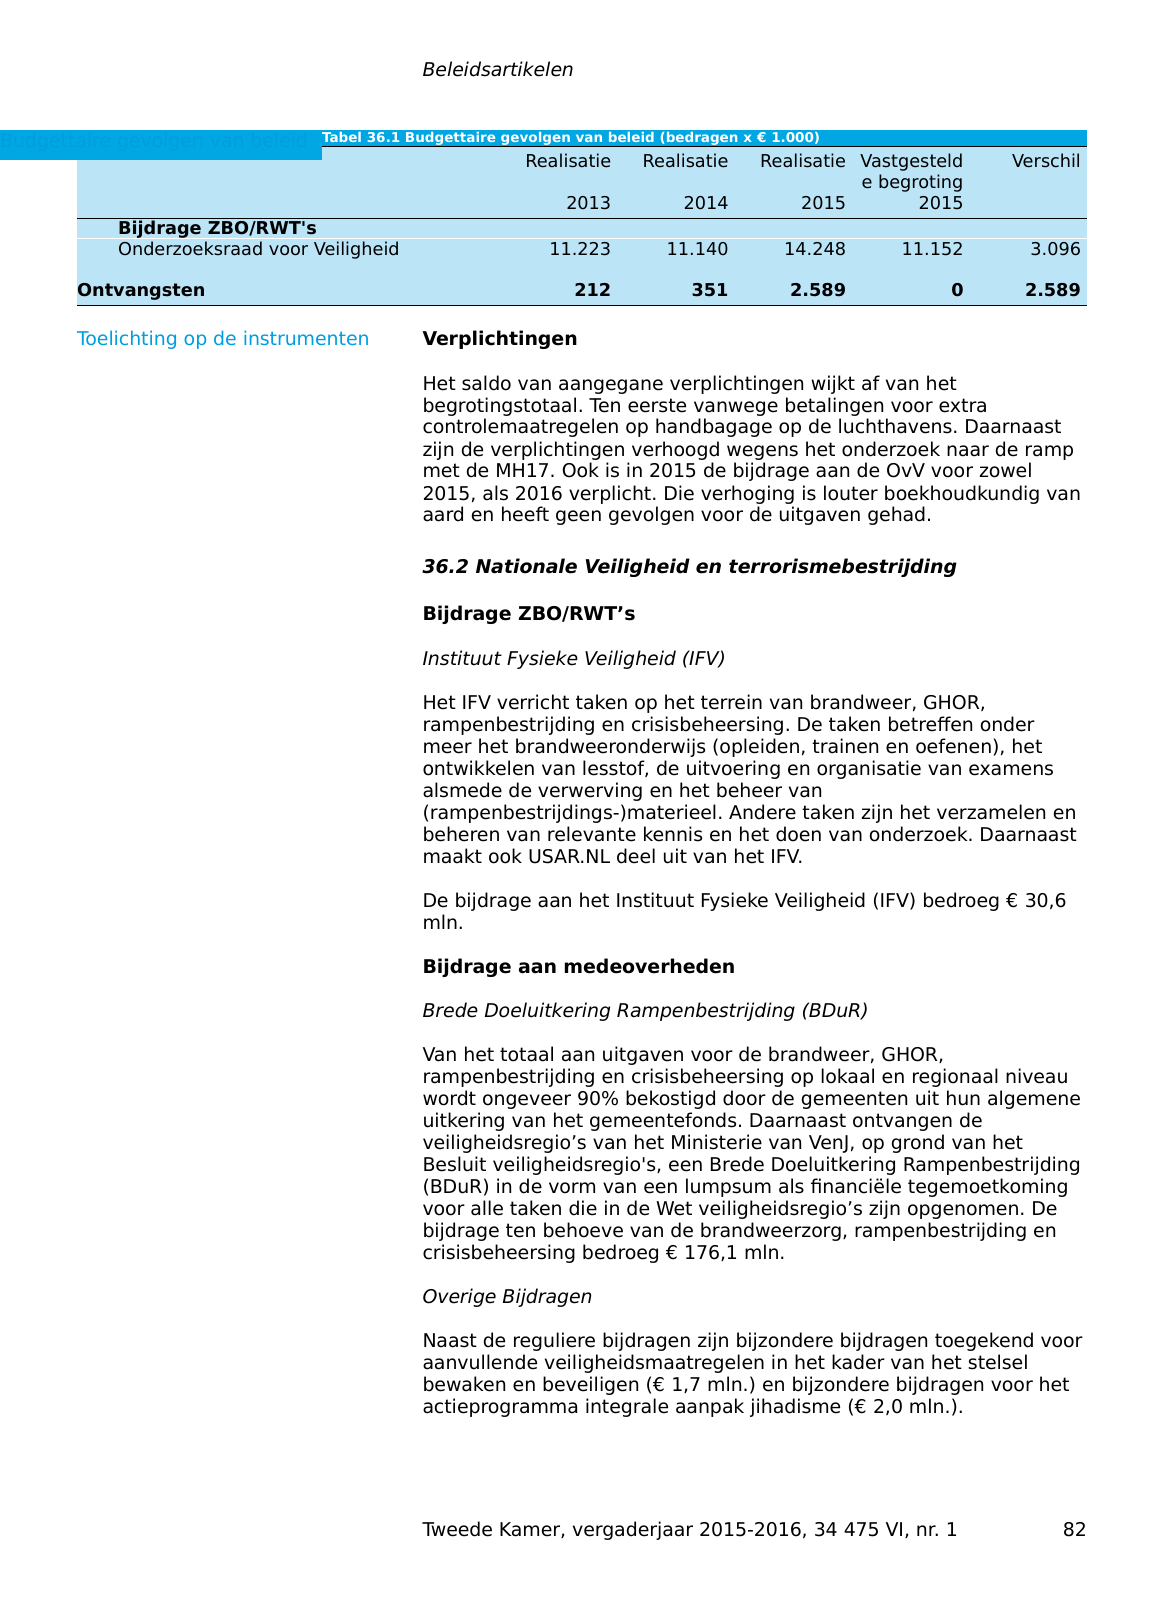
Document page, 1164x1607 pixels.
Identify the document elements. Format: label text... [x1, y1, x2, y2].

text Naast de reguliere bijdragen zijn bijzondere bijdragen toegekend voor aanvullende veiligheidsmaatregelen in het kader van het stelsel bewaken en beveiligen (€ 1,7 mln.) en bijzondere bijdragen voor het actieprogramma integrale aanpak jihadisme (€ 2,0 mln.). [422, 1330, 1087, 1418]
table_header Tabel 36.1 Budgettaire gevolgen van beleid (bedragen x € 1.000) [0, 130, 1087, 160]
text Het IFV verricht taken op het terrein van brandweer, GHOR, rampenbestrijding en crisisbeheersing. De taken betreffen onder meer het brandweeronderwijs (opleiden, trainen en oefenen), het ontwikkelen van lesstof, de uitvoering en organisatie van examens alsmede de verwerving en het beheer van (rampenbestrijdings-)materieel. Andere taken zijn het verzamelen en beheren van relevante kennis en het doen van onderzoek. Daarnaast maakt ook USAR.NL deel uit van het IFV. [422, 692, 1087, 867]
table_cell Vastgestelde begroting [852, 147, 969, 193]
table_cell 2015 [852, 193, 969, 218]
table_cell Onderzoeksraad voor Veiligheid [112, 239, 499, 259]
table_cell Bijdrage ZBO/RWT's [112, 219, 499, 238]
subtitle Overige Bijdragen [422, 1286, 1087, 1308]
table_cell [112, 147, 499, 193]
table_cell [77, 259, 112, 280]
subtitle Verplichtingen [422, 328, 1087, 350]
subtitle Brede Doeluitkering Rampenbestrijding (BDuR) [422, 1000, 1087, 1022]
table_cell Realisatie [617, 147, 734, 193]
table_cell 14.248 [734, 239, 852, 259]
table_cell [617, 219, 734, 238]
table_cell 11.140 [617, 239, 734, 259]
table_cell 351 [617, 280, 734, 305]
table_cell [852, 219, 969, 238]
table_cell [852, 259, 969, 280]
table_cell [969, 193, 1087, 218]
table_cell Ontvangsten [77, 280, 499, 305]
table_cell [969, 219, 1087, 238]
subtitle Instituut Fysieke Veiligheid (IFV) [422, 647, 1087, 669]
table_cell 2014 [617, 193, 734, 218]
table_cell 2.589 [969, 280, 1087, 305]
table_cell 0 [852, 280, 969, 305]
table_cell 2015 [734, 193, 852, 218]
subtitle Bijdrage ZBO/RWT’s [422, 603, 1087, 625]
table_cell Realisatie [500, 147, 617, 193]
table_cell 2013 [500, 193, 617, 218]
text Van het totaal aan uitgaven voor de brandweer, GHOR, rampenbestrijding en crisisbeheersing op lokaal en regionaal niveau wordt ongeveer 90% bekostigd door de gemeenten uit hun algemene uitkering van het gemeentefonds. Daarnaast ontvangen de veiligheidsregio’s van het Ministerie van VenJ, op grond van het Besluit veiligheidsregio's, een Brede Doeluitkering Rampenbestrijding (BDuR) in de vorm van een lumpsum als financiële tegemoetkoming voor alle taken die in de Wet veiligheidsregio’s zijn opgenomen. De bijdrage ten behoeve van de brandweerzorg, rampenbestrijding en crisisbeheersing bedroeg € 176,1 mln. [422, 1044, 1087, 1264]
table_cell [77, 193, 112, 218]
table_cell [77, 239, 112, 259]
table_cell [734, 219, 852, 238]
table_cell [617, 259, 734, 280]
table_cell [77, 160, 112, 193]
table_cell [500, 259, 617, 280]
subtitle 36.2 Nationale Veiligheid en terrorismebestrijding [422, 556, 1087, 578]
table_cell [500, 219, 617, 238]
text De bijdrage aan het Instituut Fysieke Veiligheid (IFV) bedroeg € 30,6 mln. [422, 890, 1087, 934]
table_cell [112, 259, 499, 280]
text Toelichting op de instrumenten [77, 328, 399, 350]
table_cell Realisatie [734, 147, 852, 193]
table_cell 11.152 [852, 239, 969, 259]
text Het saldo van aangegane verplichtingen wijkt af van het begrotingstotaal. Ten eerste vanwege betalingen voor extra controlemaatregelen op handbagage op de luchthavens. Daarnaast zijn de verplichtingen verhoogd wegens het onderzoek naar de ramp met de MH17. Ook is in 2015 de bijdrage aan de OvV voor zowel 2015, als 2016 verplicht. Die verhoging is louter boekhoudkundig van aard en heeft geen gevolgen voor de uitgaven gehad. [422, 372, 1087, 526]
table_cell 11.223 [500, 239, 617, 259]
subtitle Bijdrage aan medeoverheden [422, 956, 1087, 978]
subtitle [77, 350, 399, 358]
table_cell [734, 259, 852, 280]
table_cell Verschil [969, 147, 1087, 193]
table_cell [112, 193, 499, 218]
table_cell 3.096 [969, 239, 1087, 259]
table_cell 212 [500, 280, 617, 305]
table_cell 2.589 [734, 280, 852, 305]
table_cell [969, 259, 1087, 280]
table_cell [77, 219, 112, 238]
